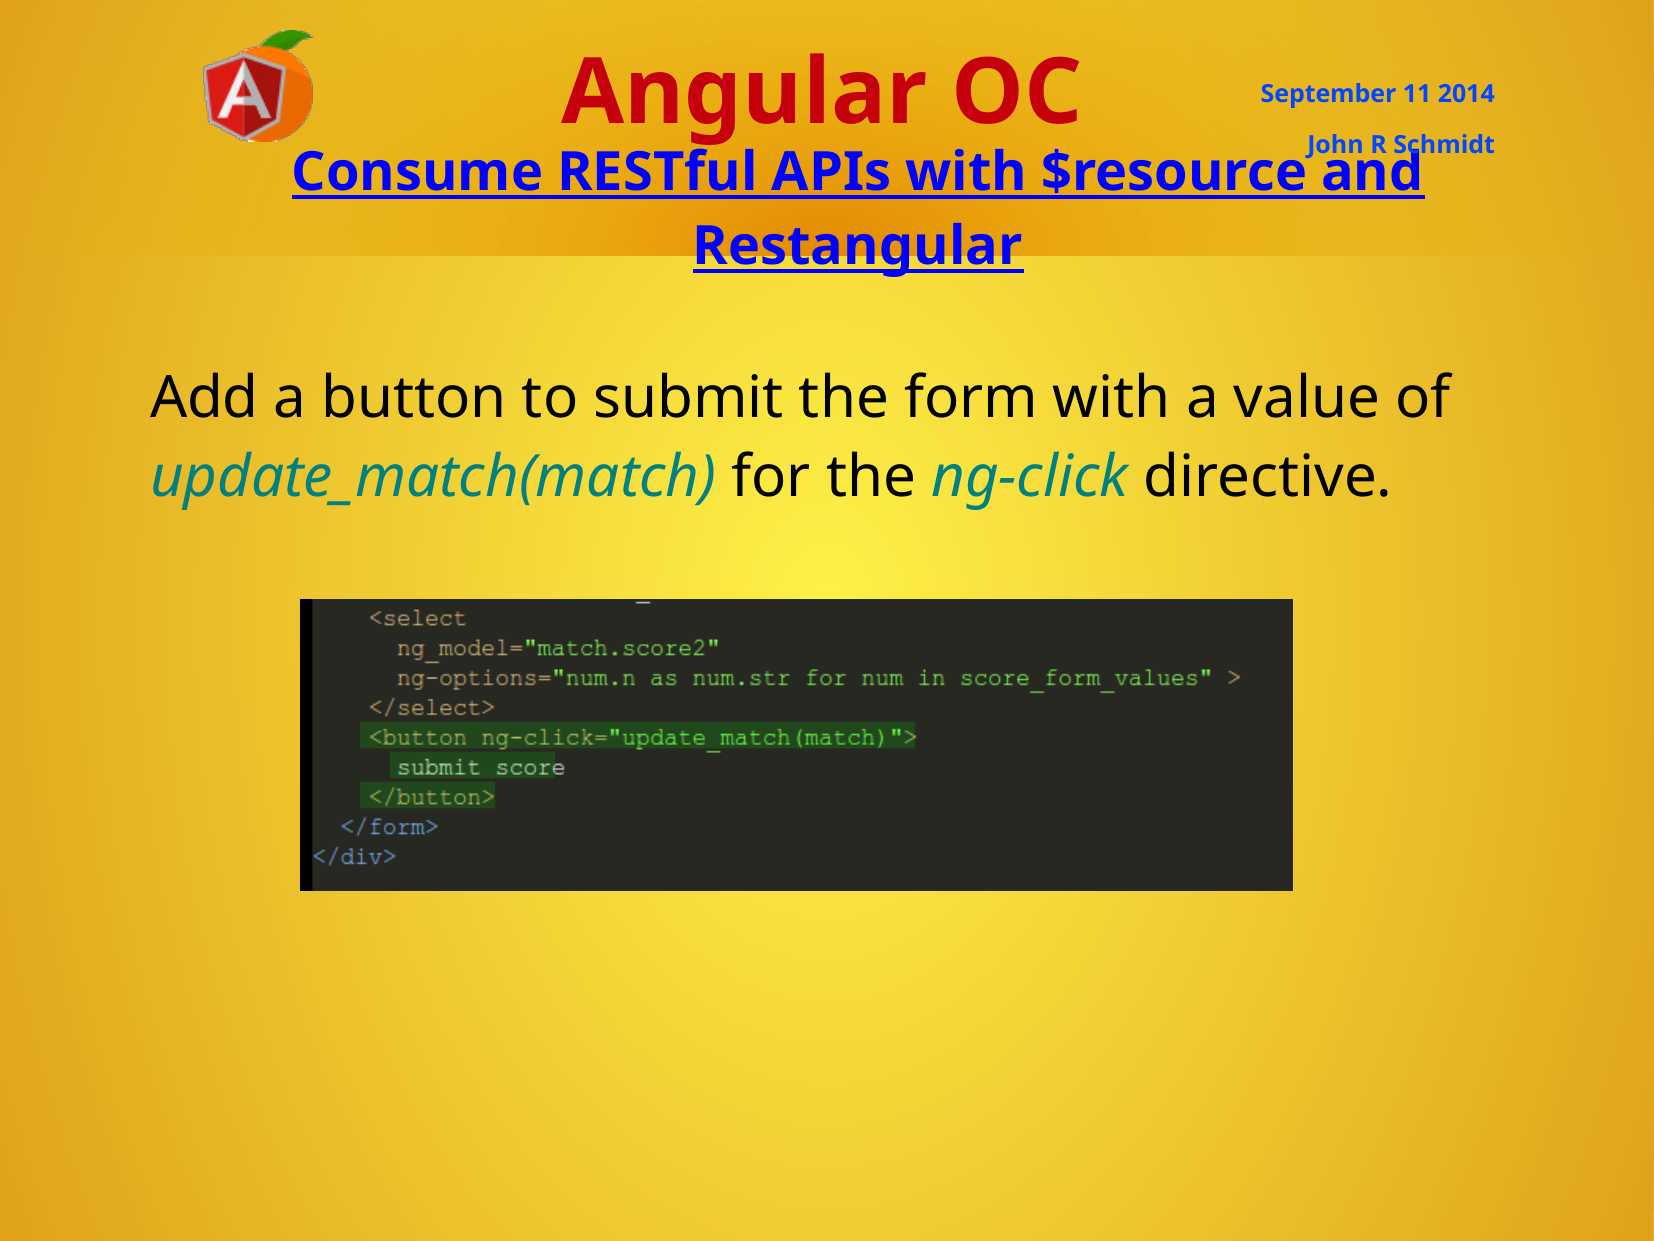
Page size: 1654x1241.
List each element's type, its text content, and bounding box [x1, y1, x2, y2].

text_box Consume RESTful APIs with $resource and Restangular [150, 175, 1567, 239]
text_box September 11 2014 John R Schmidt [1200, 51, 1510, 143]
picture [300, 599, 1293, 891]
subtitle Add a button to submit the form with a value of update_match(match) for the ng-click directive. [150, 366, 1579, 503]
picture [202, 30, 316, 142]
title Angular OC [560, 34, 1086, 142]
